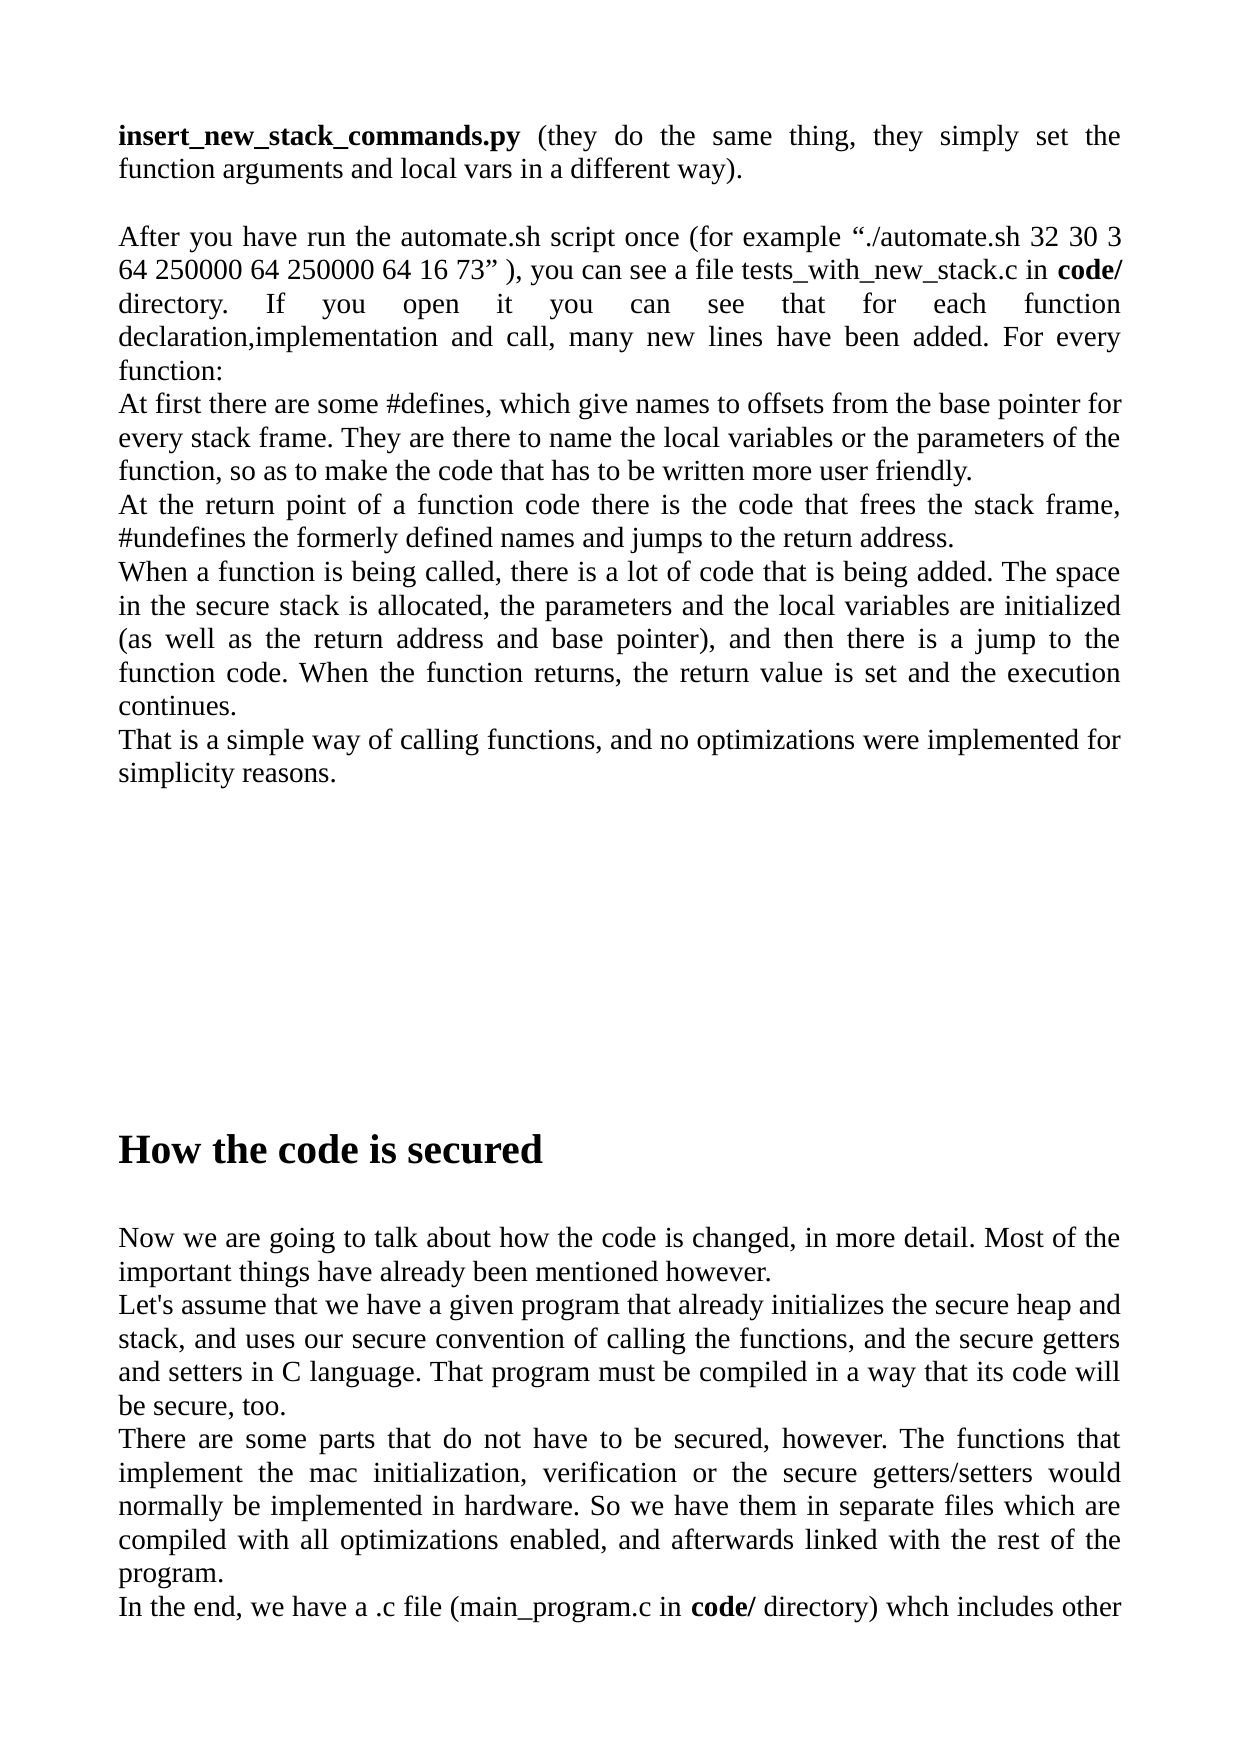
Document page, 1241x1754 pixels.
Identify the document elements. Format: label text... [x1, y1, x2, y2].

text Let's assume that we have a given program that already initializes the secure heap and stack, and uses our secure convention of calling the functions, and the secure getters and setters in C language. That program must be compiled in a way that its code will be secure, too. [118, 1287, 1122, 1421]
text After you have run the automate.sh script once (for example “./automate.sh 32 30 3 64 250000 64 250000 64 16 73” ), you can see a file tests_with_new_stack.c in code/ directory. If you open it you can see that for each function declaration,implementation and call, many new lines have been added. For every function: [118, 219, 1122, 386]
text At first there are some #defines, which give names to offsets from the base pointer for every stack frame. They are there to name the local variables or the parameters of the function, so as to make the code that has to be written more user friendly. [118, 386, 1122, 487]
text When a function is being called, there is a lot of code that is being added. The space in the secure stack is allocated, the parameters and the local variables are initialized (as well as the return address and base pointer), and then there is a jump to the function code. When the function returns, the return value is set and the execution continues. [118, 554, 1122, 722]
text How the code is secured [118, 1124, 1122, 1172]
text That is a simple way of calling functions, and no optimizations were implemented for simplicity reasons. [118, 722, 1122, 789]
text Now we are going to talk about how the code is changed, in more detail. Most of the important things have already been mentioned however. [118, 1220, 1122, 1287]
text There are some parts that do not have to be secured, however. The functions that implement the mac initialization, verification or the secure getters/setters would normally be implemented in hardware. So we have them in separate files which are compiled with all optimizations enabled, and afterwards linked with the rest of the program. [118, 1421, 1122, 1589]
text insert_new_stack_commands.py (they do the same thing, they simply set the function arguments and local vars in a different way). [118, 118, 1122, 185]
text In the end, we have a .c file (main_program.c in code/ directory) whch includes other [118, 1589, 1122, 1623]
text At the return point of a function code there is the code that frees the stack frame, #undefines the formerly defined names and jumps to the return address. [118, 487, 1122, 554]
